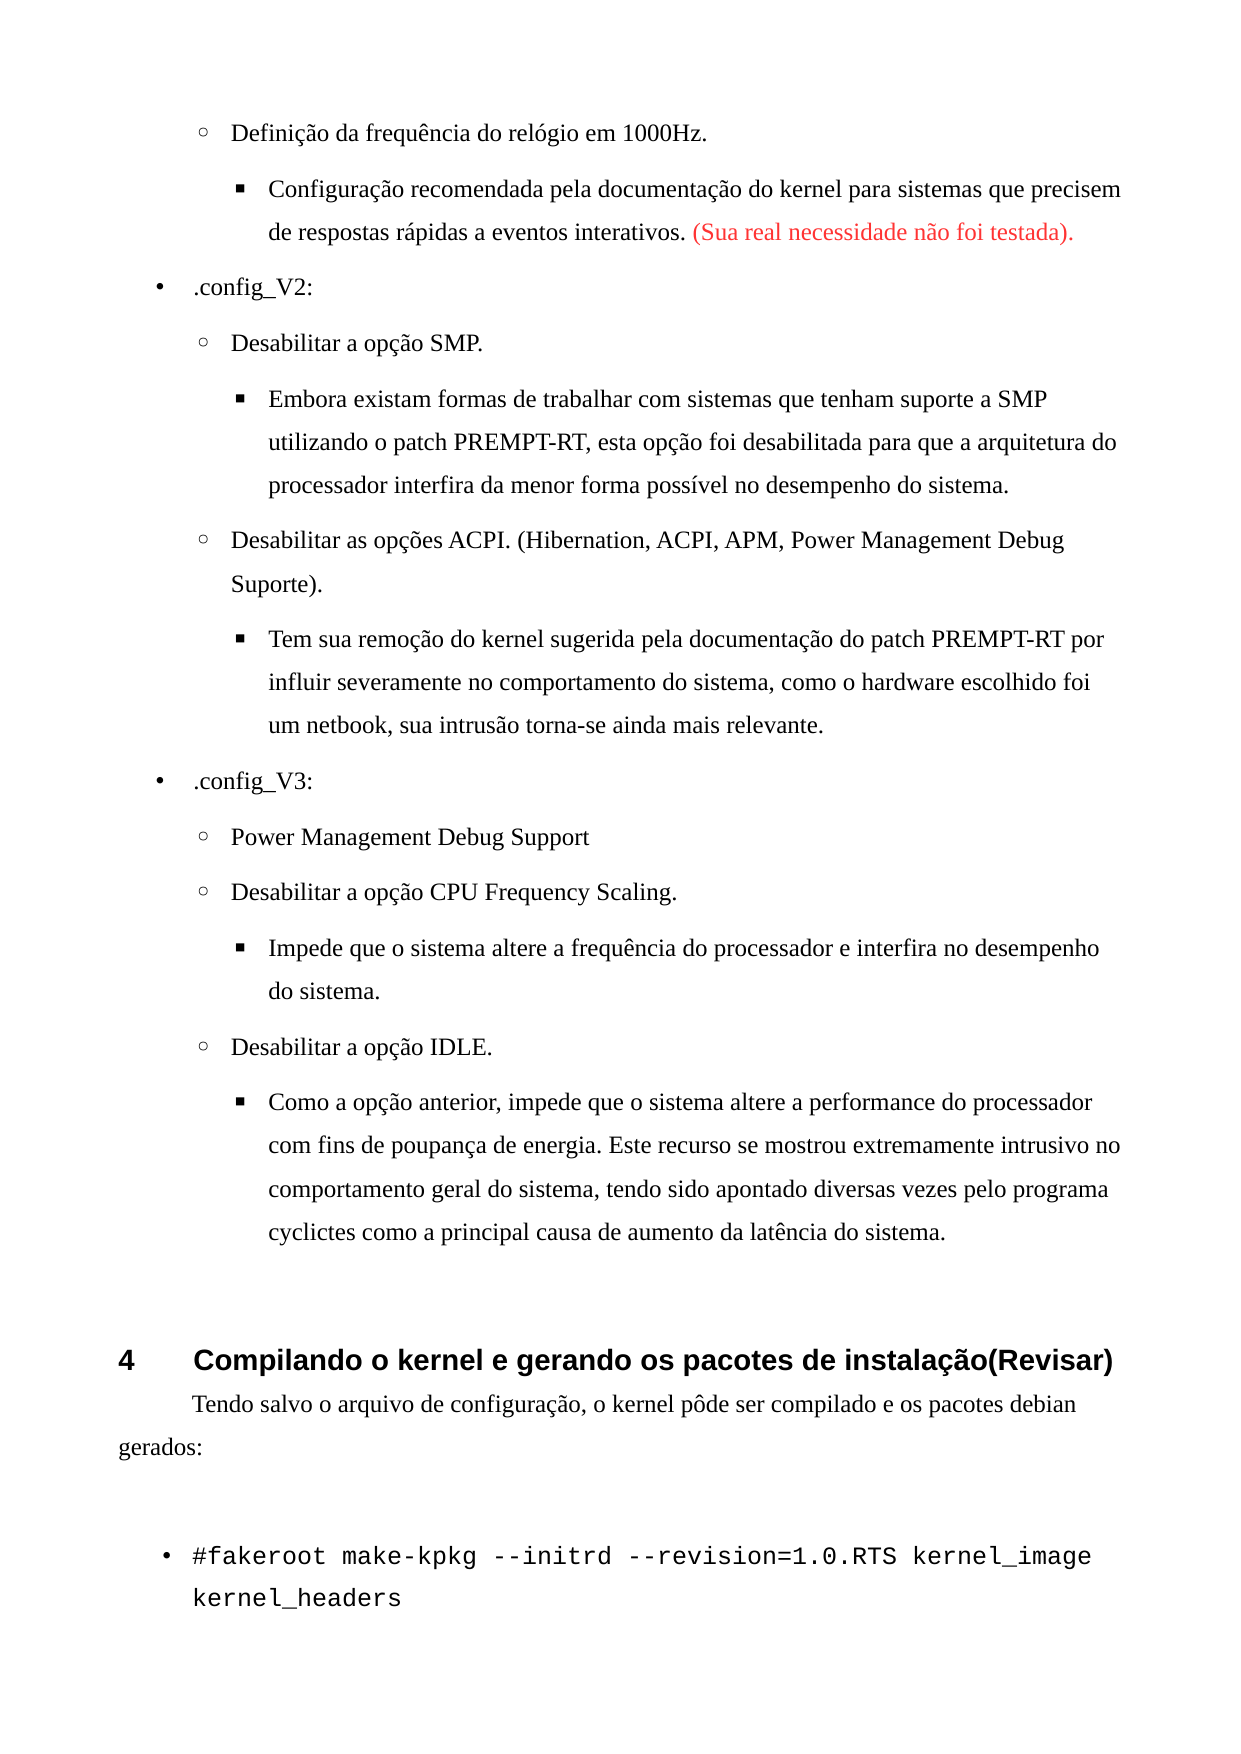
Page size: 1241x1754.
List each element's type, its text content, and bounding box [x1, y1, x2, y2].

list Desabilitar as opções ACPI. (Hibernation, ACPI, APM, Power Management Debug Suporte). [193, 526, 1122, 597]
subtitle Compilando o kernel e gerando os pacotes de instalação(Revisar) [118, 1343, 1122, 1376]
list Power Management Debug Support [193, 822, 1122, 851]
list Desabilitar a opção IDLE. [193, 1032, 1122, 1061]
list Embora existam formas de trabalhar com sistemas que tenham suporte a SMP utilizando o patch PREMPT-RT, esta opção foi desabilitada para que a arquitetura do processador interfira da menor forma possível no desempenho do sistema. [231, 384, 1122, 499]
list #fakeroot make-kpkg --initrd --revision=1.0.RTS kernel_image kernel_headers [162, 1543, 1122, 1614]
list Como a opção anterior, impede que o sistema altere a performance do processador com fins de poupança de energia. Este recurso se mostrou extremamente intrusivo no comportamento geral do sistema, tendo sido apontado diversas vezes pelo programa cyclictes como a principal causa de aumento da latência do sistema. [231, 1087, 1122, 1246]
list Desabilitar a opção SMP. [193, 328, 1122, 357]
list .config_V2: [156, 272, 1122, 301]
list Configuração recomendada pela documentação do kernel para sistemas que precisem de respostas rápidas a eventos interativos. (Sua real necessidade não foi testada). [231, 174, 1122, 246]
list Tem sua remoção do kernel sugerida pela documentação do patch PREMPT-RT por influir severamente no comportamento do sistema, como o hardware escolhido foi um netbook, sua intrusão torna-se ainda mais relevante. [231, 624, 1122, 739]
text Tendo salvo o arquivo de configuração, o kernel pôde ser compilado e os pacotes debian gerados: [118, 1389, 1122, 1461]
list Desabilitar a opção CPU Frequency Scaling. [193, 877, 1122, 906]
list .config_V3: [156, 766, 1122, 795]
list Definição da frequência do relógio em 1000Hz. [193, 118, 1122, 147]
list Impede que o sistema altere a frequência do processador e interfira no desempenho do sistema. [231, 933, 1122, 1005]
